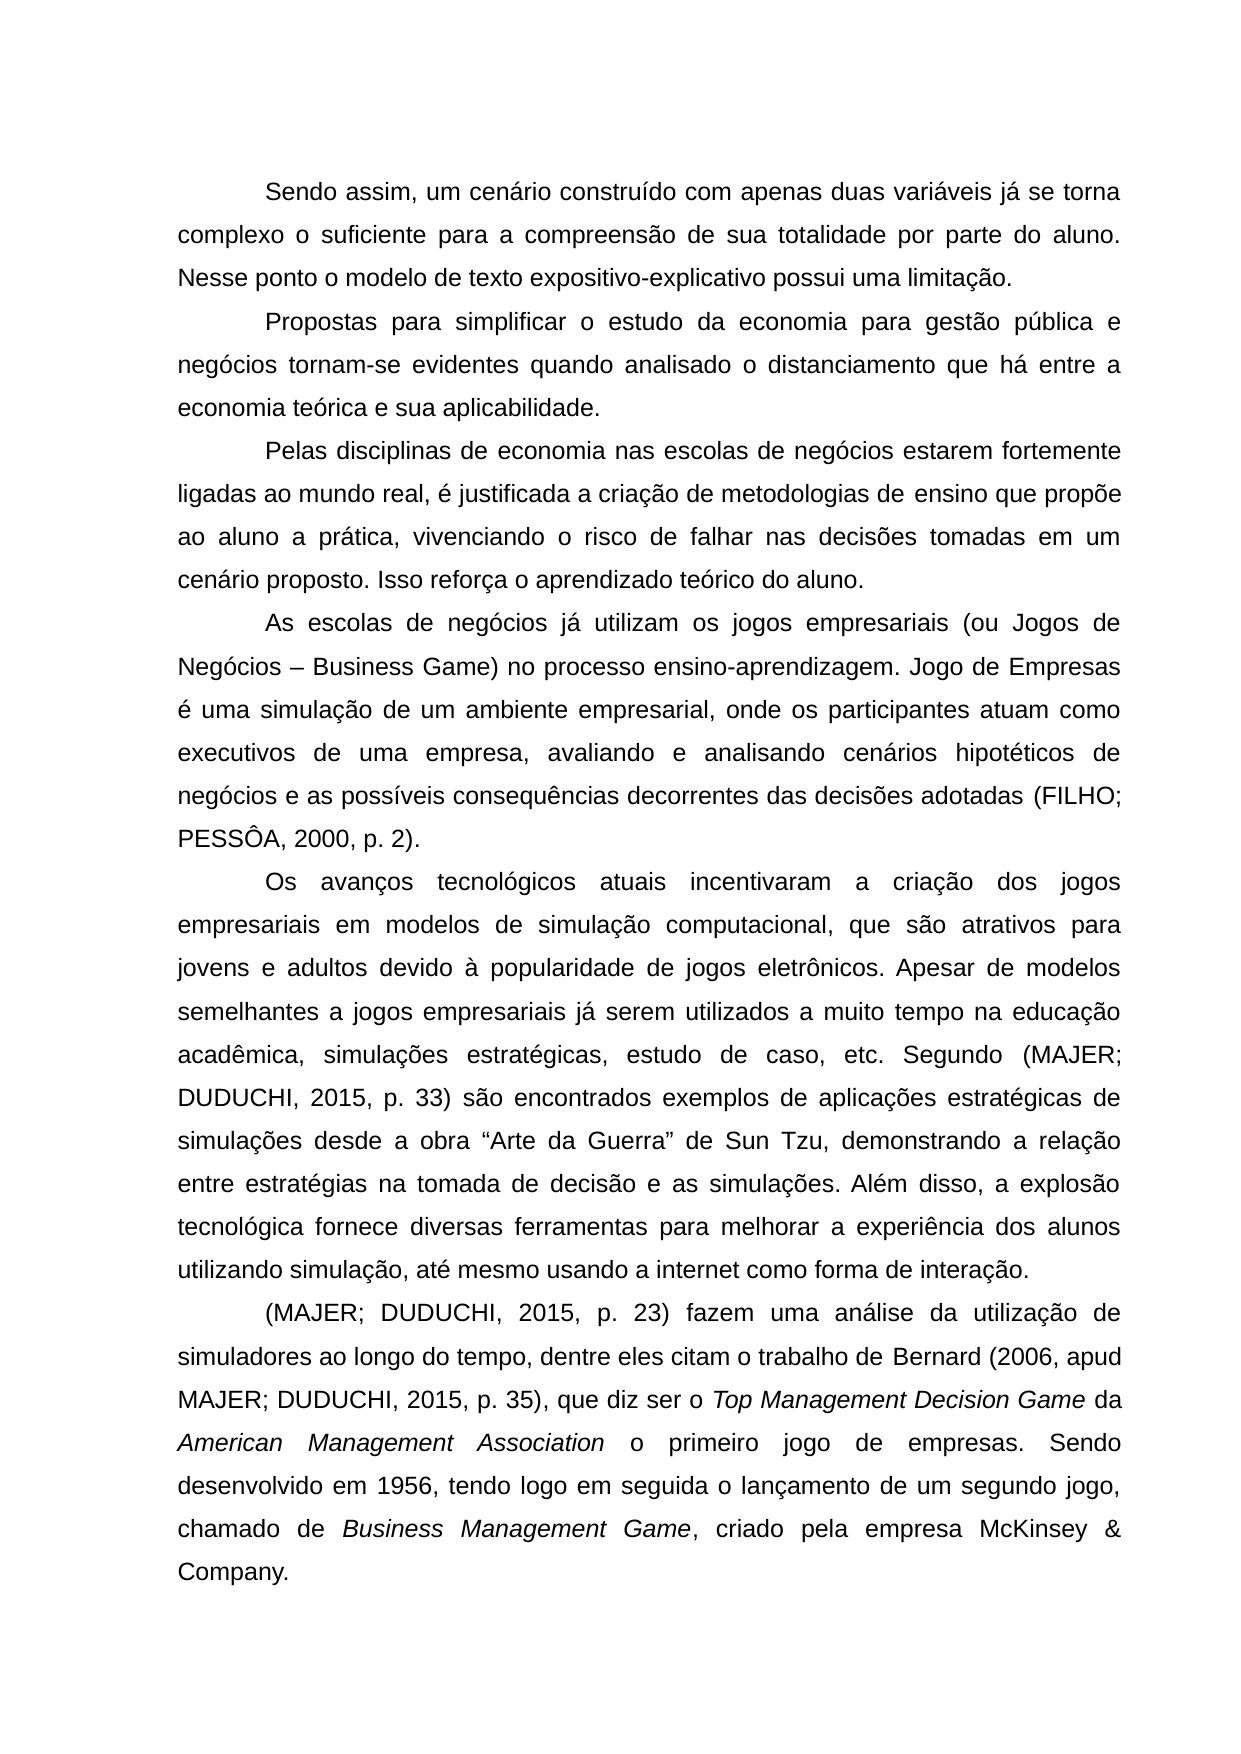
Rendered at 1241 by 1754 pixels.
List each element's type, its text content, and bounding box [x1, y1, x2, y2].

text Os avanços tecnológicos atuais incentivaram a criação dos jogos empresariais em modelos de simulação computacional, que são atrativos para jovens e adultos devido à popularidade de jogos eletrônicos. Apesar de modelos semelhantes a jogos empresariais já serem utilizados a muito tempo na educação acadêmica, simulações estratégicas, estudo de caso, etc. Segundo (MAJER; DUDUCHI, 2015, p. 33) são encontrados exemplos de aplicações estratégicas de simulações desde a obra “Arte da Guerra” de Sun Tzu, demonstrando a relação entre estratégias na tomada de decisão e as simulações. Além disso, a explosão tecnológica fornece diversas ferramentas para melhorar a experiência dos alunos utilizando simulação, até mesmo usando a internet como forma de interação. [177, 867, 1122, 1284]
text Pelas disciplinas de economia nas escolas de negócios estarem fortemente ligadas ao mundo real, é justificada a criação de metodologias de ensino que propõe ao aluno a prática, vivenciando o risco de falhar nas decisões tomadas em um cenário proposto. Isso reforça o aprendizado teórico do aluno. [177, 436, 1122, 594]
text As escolas de negócios já utilizam os jogos empresariais (ou Jogos de Negócios – Business Game) no processo ensino-aprendizagem. Jogo de Empresas é uma simulação de um ambiente empresarial, onde os participantes atuam como executivos de uma empresa, avaliando e analisando cenários hipotéticos de negócios e as possíveis consequências decorrentes das decisões adotadas (FILHO; PESSÔA, 2000, p. 2). [177, 608, 1122, 853]
text (MAJER; DUDUCHI, 2015, p. 23) fazem uma análise da utilização de simuladores ao longo do tempo, dentre eles citam o trabalho de Bernard (2006, apud MAJER; DUDUCHI, 2015, p. 35), que diz ser o Top Management Decision Game da American Management Association o primeiro jogo de empresas. Sendo desenvolvido em 1956, tendo logo em seguida o lançamento de um segundo jogo, chamado de Business Management Game, criado pela empresa McKinsey & Company. [177, 1298, 1122, 1586]
text Sendo assim, um cenário construído com apenas duas variáveis já se torna complexo o suficiente para a compreensão de sua totalidade por parte do aluno. Nesse ponto o modelo de texto expositivo-explicativo possui uma limitação. [177, 177, 1122, 292]
text Propostas para simplificar o estudo da economia para gestão pública e negócios tornam-se evidentes quando analisado o distanciamento que há entre a economia teórica e sua aplicabilidade. [177, 307, 1122, 422]
